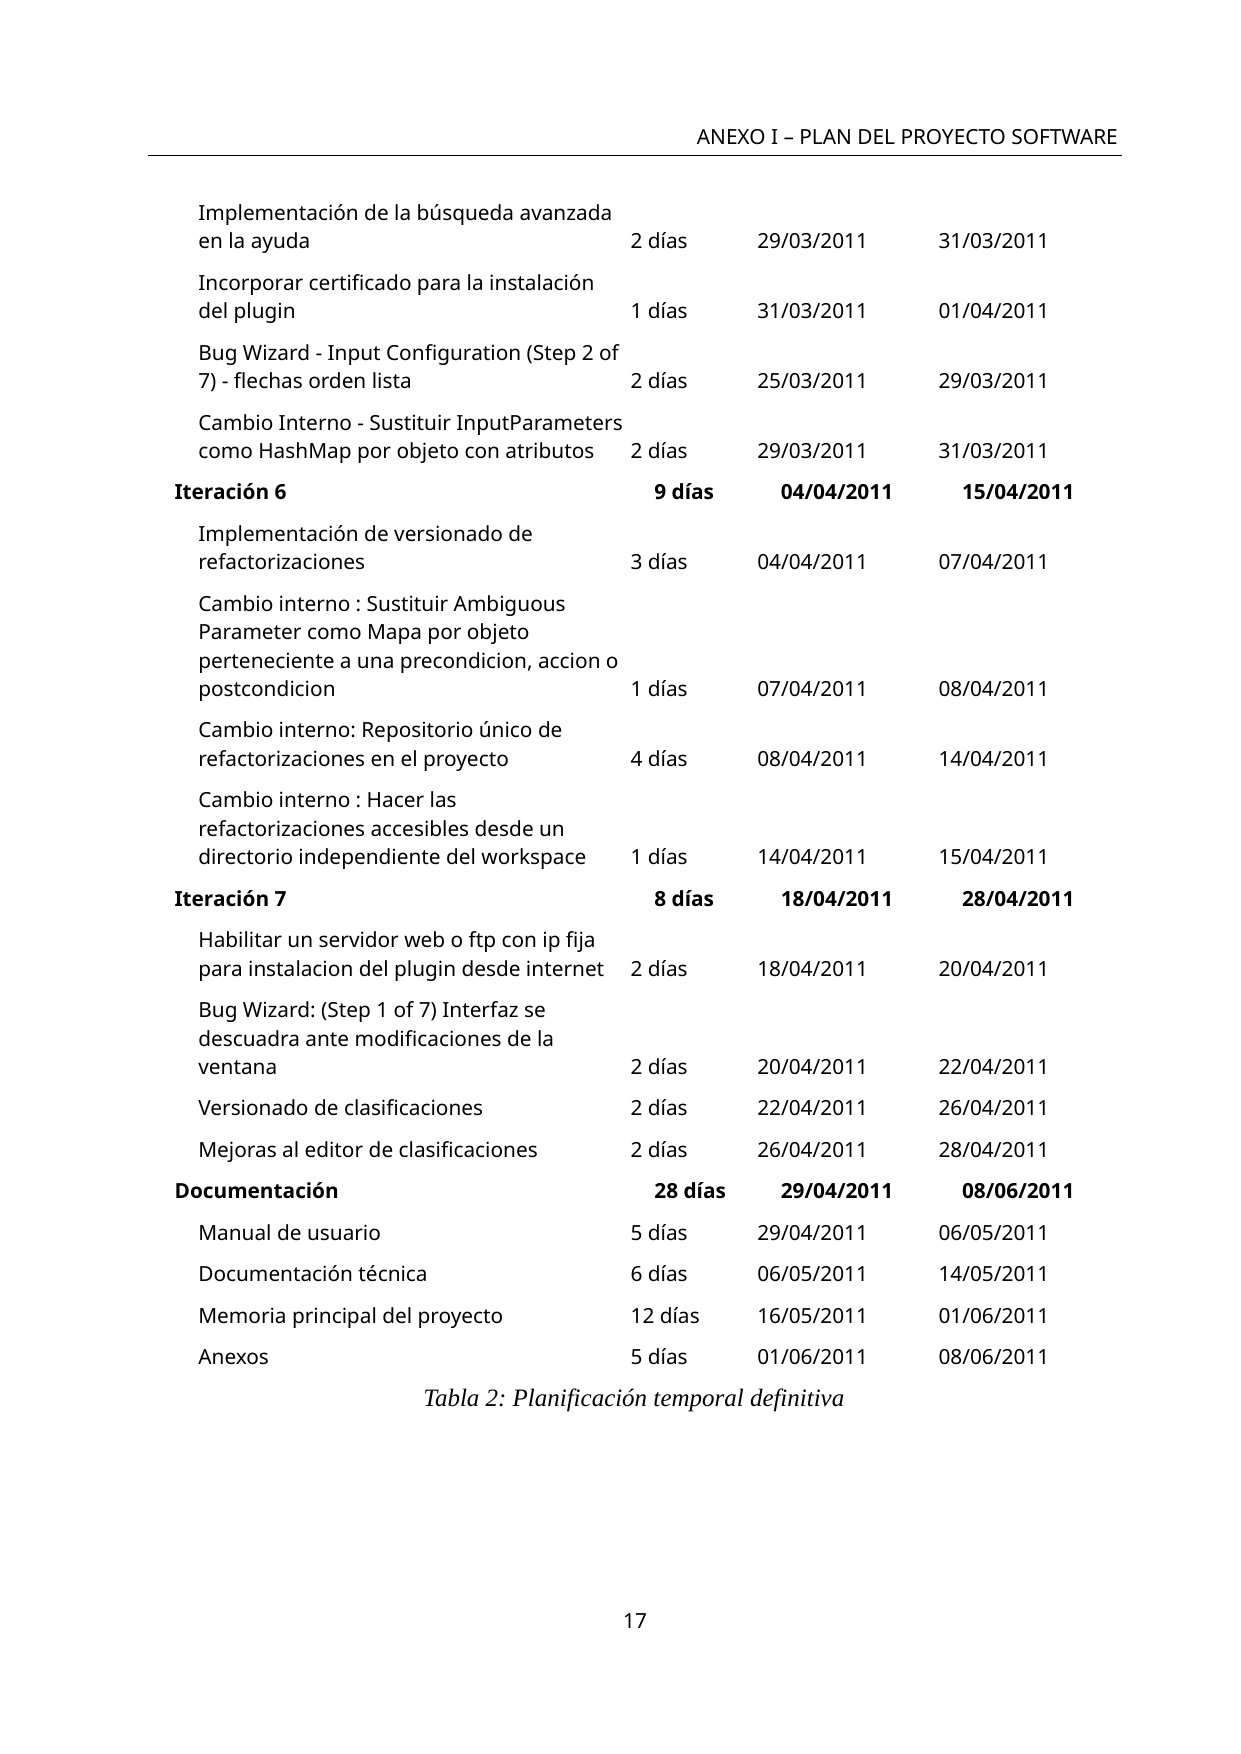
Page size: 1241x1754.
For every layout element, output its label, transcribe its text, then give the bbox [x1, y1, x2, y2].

table_cell 16/05/2011 [754, 1288, 935, 1329]
table_cell 08/06/2011 [935, 1164, 1119, 1205]
table_cell Bug Wizard: (Step 1 of 7) Interfaz se descuadra ante modificaciones de la ventana [148, 982, 627, 1081]
table_cell 15/04/2011 [935, 773, 1119, 871]
table_cell 3 días [627, 506, 754, 576]
table_cell Cambio interno : Sustituir Ambiguous Parameter como Mapa por objeto perteneciente a una precondicion, accion o postcondicion [148, 576, 627, 703]
table_cell 28 días [627, 1164, 754, 1205]
table_cell 29/03/2011 [754, 185, 935, 255]
table_cell Documentación [148, 1164, 627, 1205]
table_cell 4 días [627, 703, 754, 772]
table_cell 18/04/2011 [754, 912, 935, 982]
text Tabla 2: Planificación temporal definitiva [148, 1383, 1122, 1412]
table_cell Habilitar un servidor web o ftp con ip fija para instalacion del plugin desde internet [148, 912, 627, 982]
table_cell 5 días [627, 1329, 754, 1371]
table_cell 1 días [627, 576, 754, 703]
table_cell 31/03/2011 [754, 255, 935, 325]
table_cell 8 días [627, 871, 754, 912]
table_cell 1 días [627, 773, 754, 871]
table_cell 01/06/2011 [935, 1288, 1119, 1329]
table_cell Manual de usuario [148, 1205, 627, 1246]
table_cell 2 días [627, 185, 754, 255]
table_cell 18/04/2011 [754, 871, 935, 912]
table_cell 01/04/2011 [935, 255, 1119, 325]
table_cell 28/04/2011 [935, 871, 1119, 912]
table_cell Iteración 6 [148, 465, 627, 506]
table_cell 25/03/2011 [754, 325, 935, 394]
table_cell 29/03/2011 [935, 325, 1119, 394]
table_cell 04/04/2011 [754, 506, 935, 576]
table_cell 2 días [627, 912, 754, 982]
table_cell 2 días [627, 1081, 754, 1122]
table_cell 14/04/2011 [935, 703, 1119, 772]
table_cell 08/06/2011 [935, 1329, 1119, 1371]
table_cell 14/04/2011 [754, 773, 935, 871]
table_cell 5 días [627, 1205, 754, 1246]
table_cell 31/03/2011 [935, 395, 1119, 464]
table_cell 07/04/2011 [754, 576, 935, 703]
table_cell Versionado de clasificaciones [148, 1081, 627, 1122]
table_cell 29/03/2011 [754, 395, 935, 464]
table_cell 29/04/2011 [754, 1164, 935, 1205]
table_cell 07/04/2011 [935, 506, 1119, 576]
table_cell 26/04/2011 [935, 1081, 1119, 1122]
table_cell Anexos [148, 1329, 627, 1371]
table_cell 06/05/2011 [935, 1205, 1119, 1246]
table_cell Implementación de la búsqueda avanzada en la ayuda [148, 185, 627, 255]
table_cell Cambio interno: Repositorio único de refactorizaciones en el proyecto [148, 703, 627, 772]
table_cell 9 días [627, 465, 754, 506]
table_cell 04/04/2011 [754, 465, 935, 506]
table_cell 01/06/2011 [754, 1329, 935, 1371]
table_cell Incorporar certificado para la instalación del plugin [148, 255, 627, 325]
table_cell 15/04/2011 [935, 465, 1119, 506]
table_cell 2 días [627, 1122, 754, 1163]
table_cell 2 días [627, 325, 754, 394]
table_cell 1 días [627, 255, 754, 325]
table_cell 31/03/2011 [935, 185, 1119, 255]
table_cell Bug Wizard - Input Configuration (Step 2 of 7) - flechas orden lista [148, 325, 627, 394]
table_cell Iteración 7 [148, 871, 627, 912]
table_cell 26/04/2011 [754, 1122, 935, 1163]
table_cell 12 días [627, 1288, 754, 1329]
table_cell Documentación técnica [148, 1246, 627, 1288]
table_cell 28/04/2011 [935, 1122, 1119, 1163]
table_cell 06/05/2011 [754, 1246, 935, 1288]
table_cell 22/04/2011 [935, 982, 1119, 1081]
table_cell Cambio interno : Hacer las refactorizaciones accesibles desde un directorio independiente del workspace [148, 773, 627, 871]
table_cell 08/04/2011 [754, 703, 935, 772]
table_cell 2 días [627, 982, 754, 1081]
table_cell 14/05/2011 [935, 1246, 1119, 1288]
table_cell 29/04/2011 [754, 1205, 935, 1246]
table_cell Memoria principal del proyecto [148, 1288, 627, 1329]
table_cell 08/04/2011 [935, 576, 1119, 703]
table_cell 20/04/2011 [935, 912, 1119, 982]
table_cell Implementación de versionado de refactorizaciones [148, 506, 627, 576]
table_cell Cambio Interno - Sustituir InputParameters como HashMap por objeto con atributos [148, 395, 627, 464]
table_cell 6 días [627, 1246, 754, 1288]
table_cell Mejoras al editor de clasificaciones [148, 1122, 627, 1163]
table_cell 2 días [627, 395, 754, 464]
table_cell 22/04/2011 [754, 1081, 935, 1122]
table_cell 20/04/2011 [754, 982, 935, 1081]
